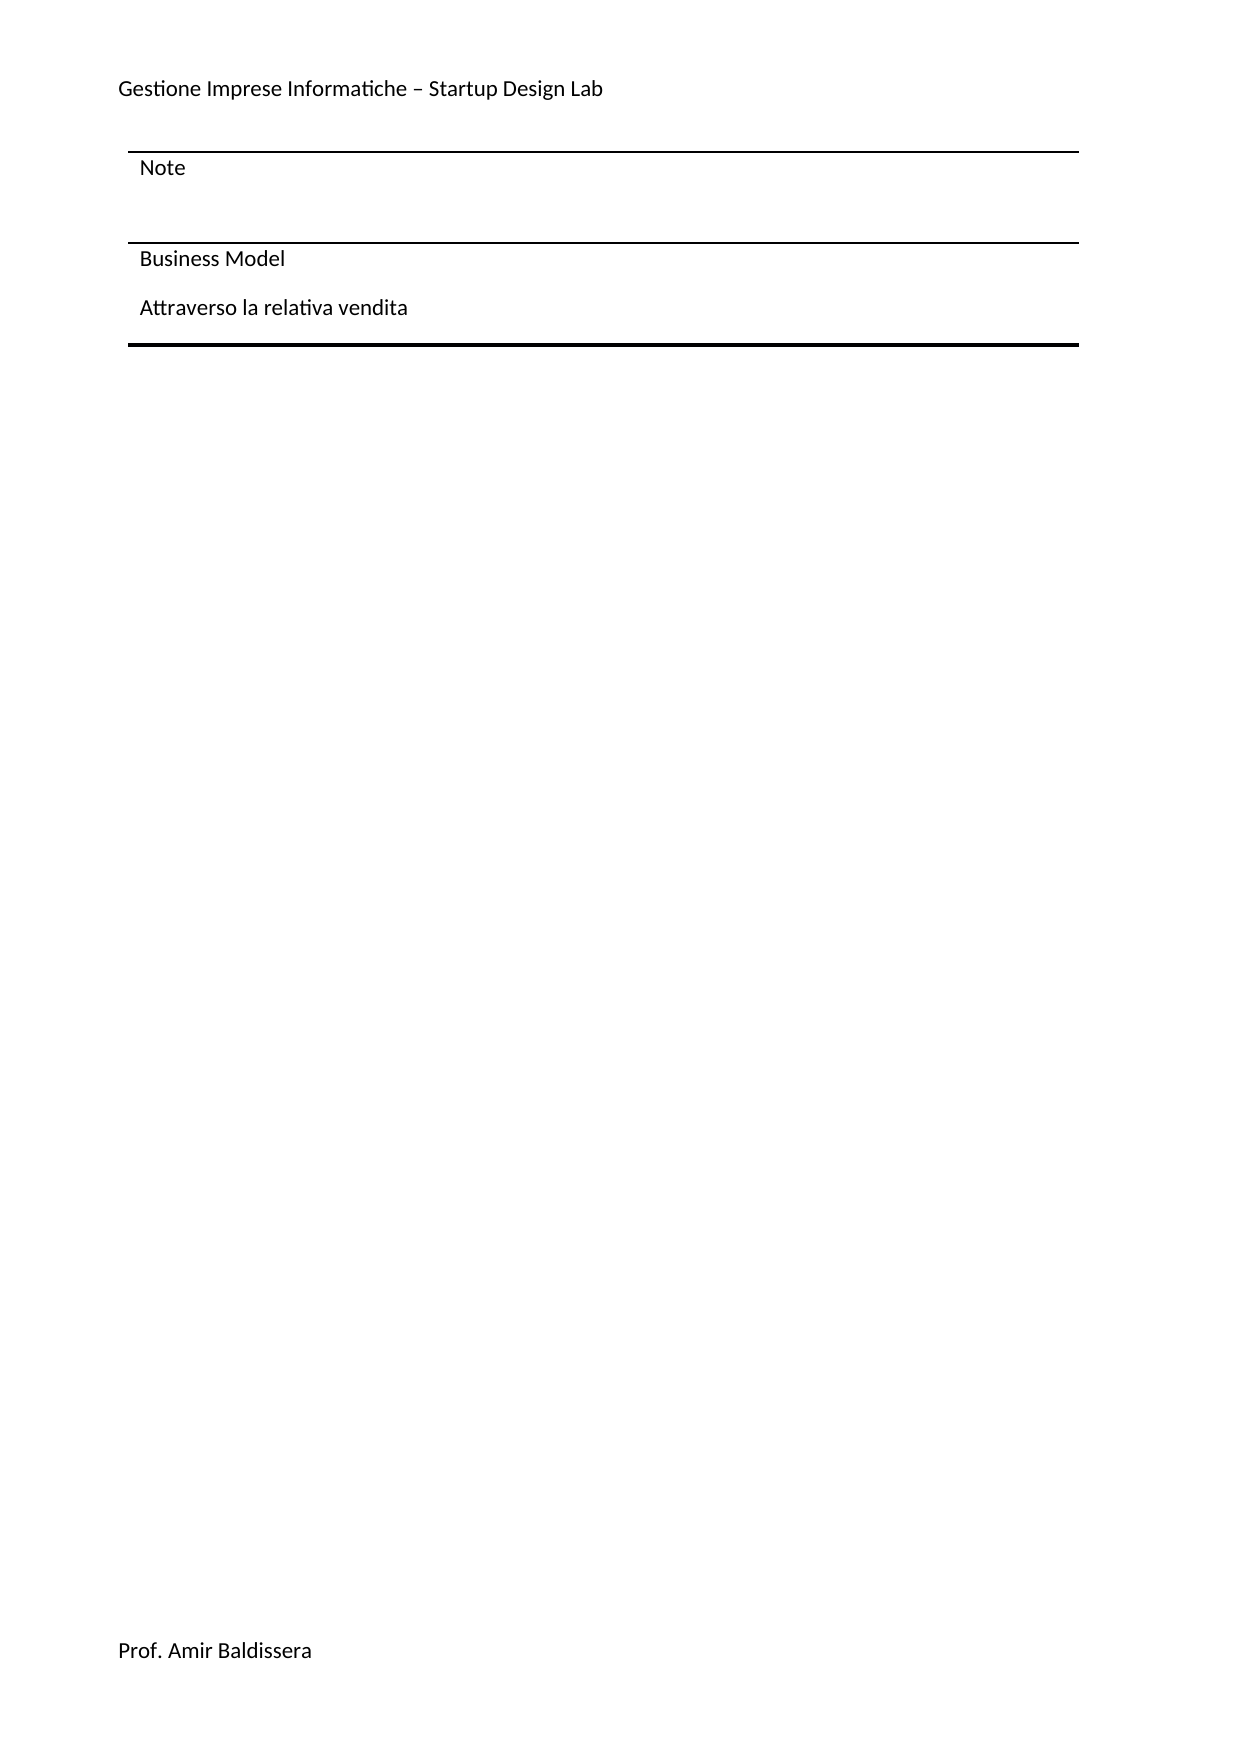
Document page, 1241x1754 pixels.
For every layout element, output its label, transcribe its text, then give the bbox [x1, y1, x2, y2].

table_cell Note [128, 153, 1078, 242]
table_cell Business Model Attraverso la relativa vendita [128, 244, 1078, 342]
